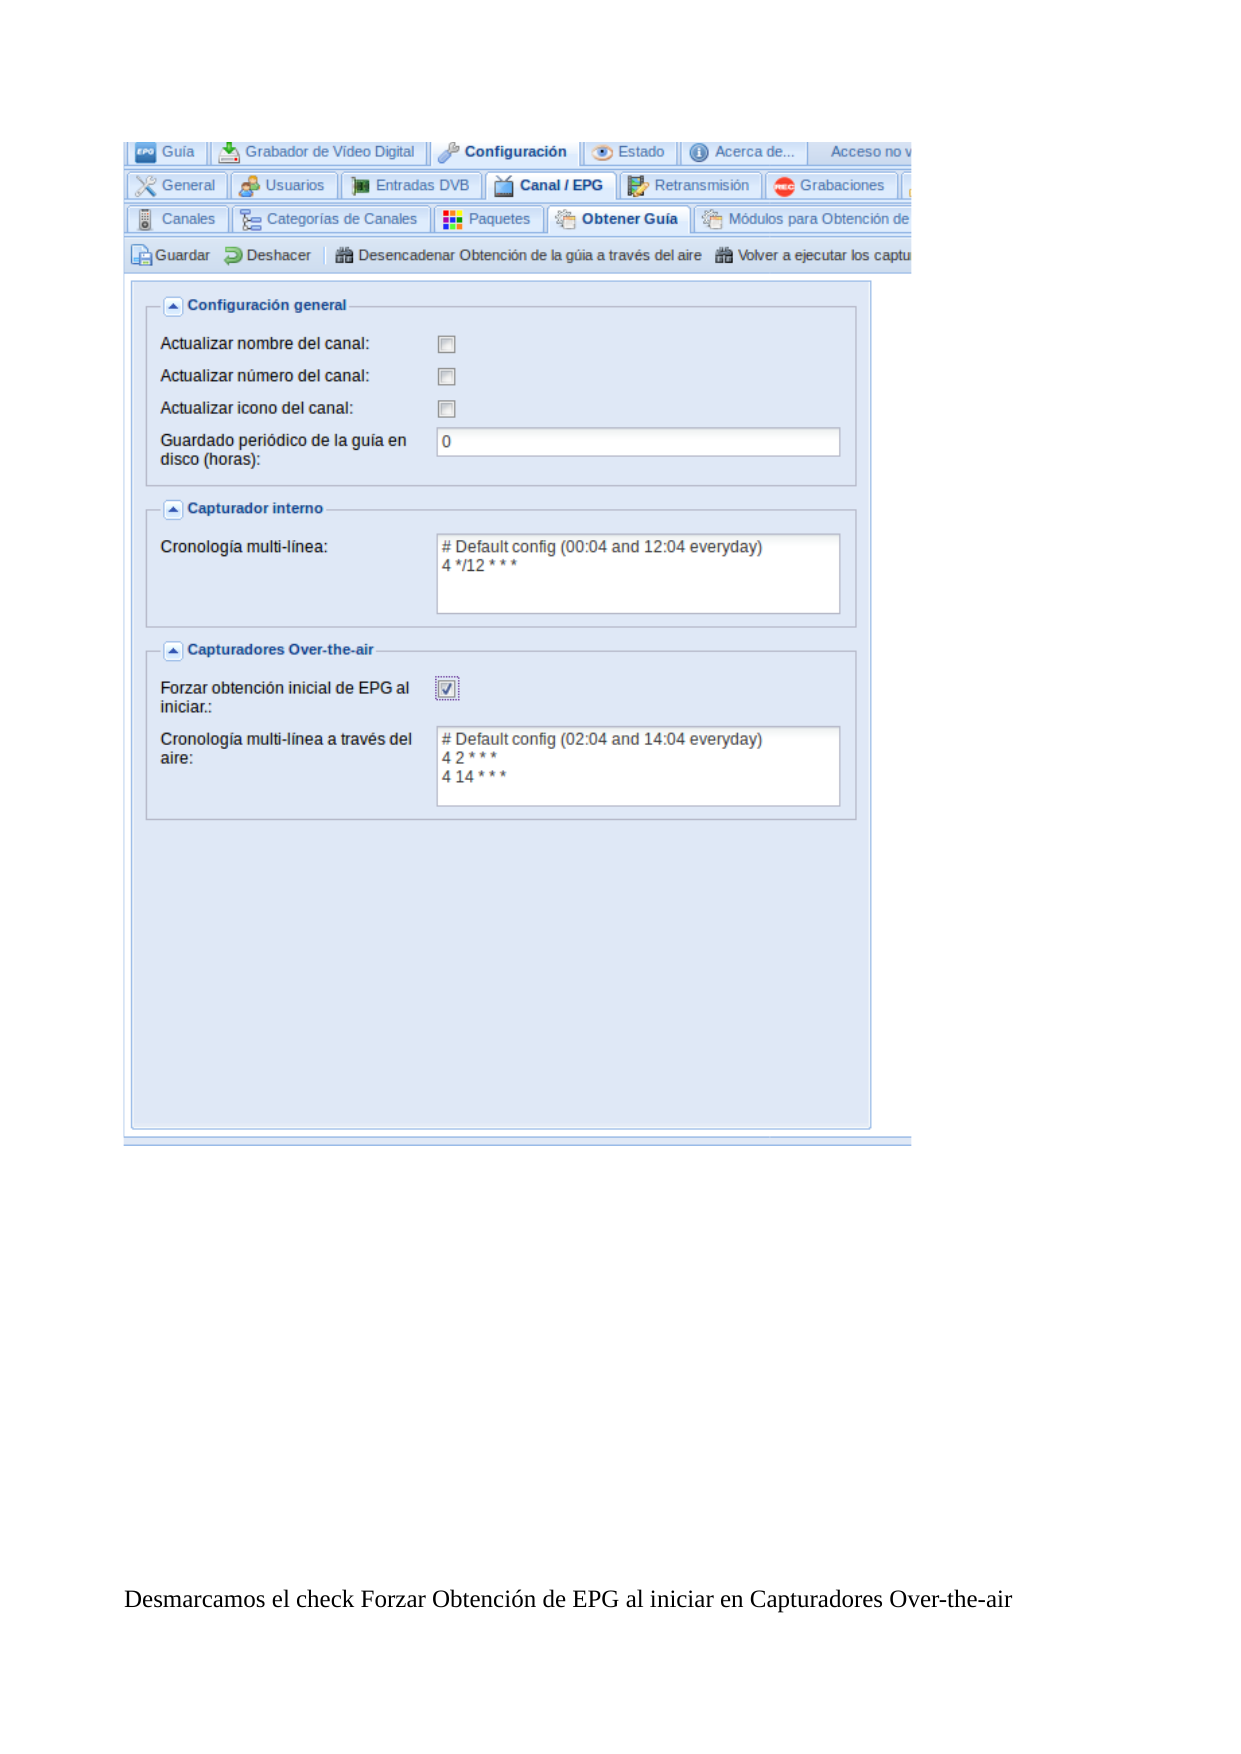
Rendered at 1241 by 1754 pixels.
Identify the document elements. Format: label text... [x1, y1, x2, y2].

picture [123, 142, 912, 1146]
text Desmarcamos el check Forzar Obtención de EPG al iniciar en Capturadores Over-the-air [50, 1584, 1157, 1613]
